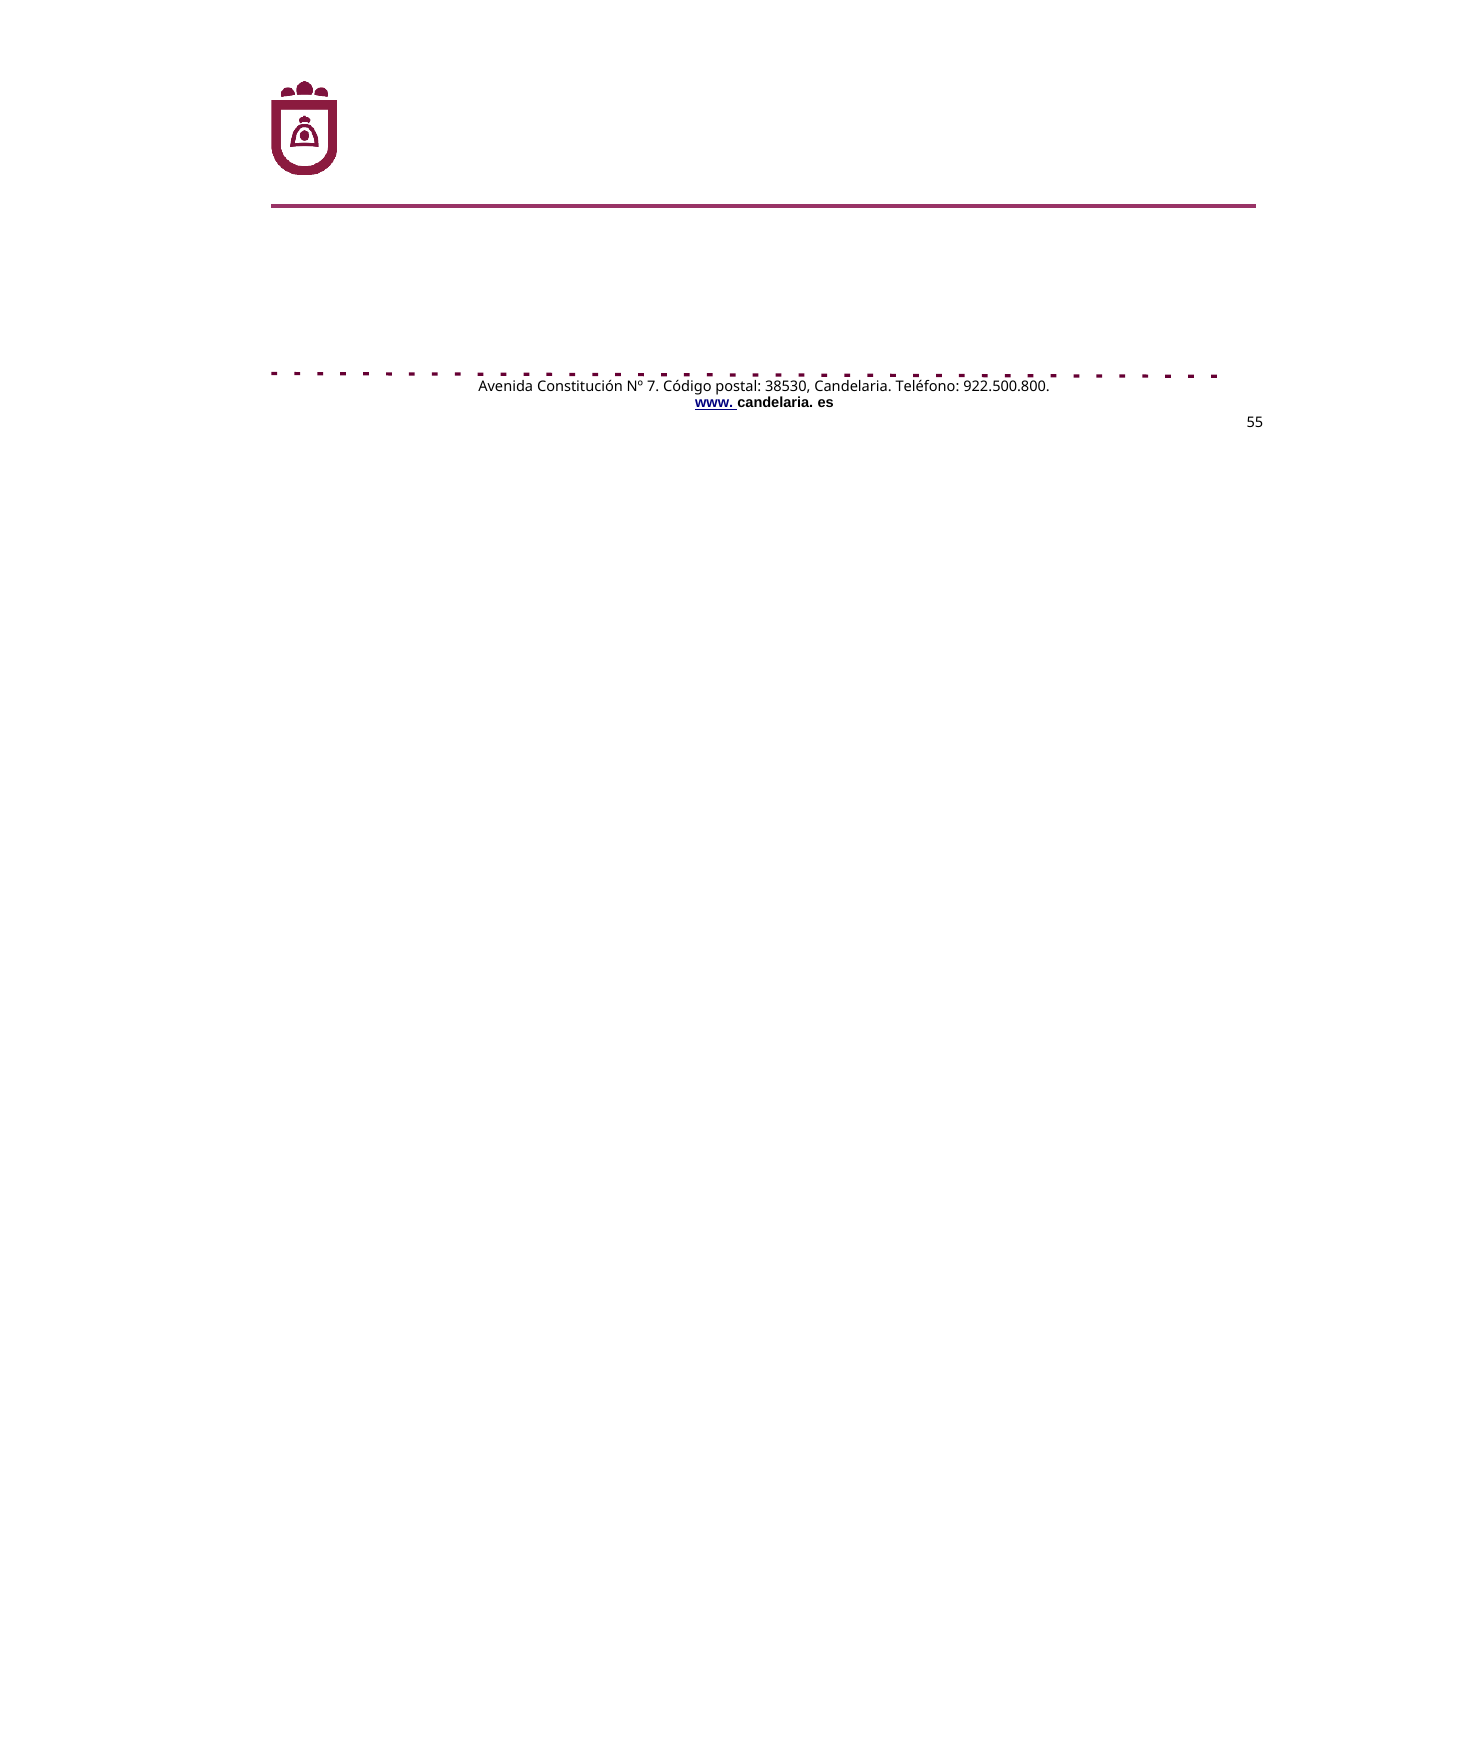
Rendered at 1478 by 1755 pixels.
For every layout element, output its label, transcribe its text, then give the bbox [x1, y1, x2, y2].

text Avenida Constitución Nº 7. Código postal: 38530, Candelaria. Teléfono: 922.500.800. [265, 366, 1263, 394]
text www. candelaria. es [265, 394, 1263, 411]
text 55 [37, 412, 1263, 432]
